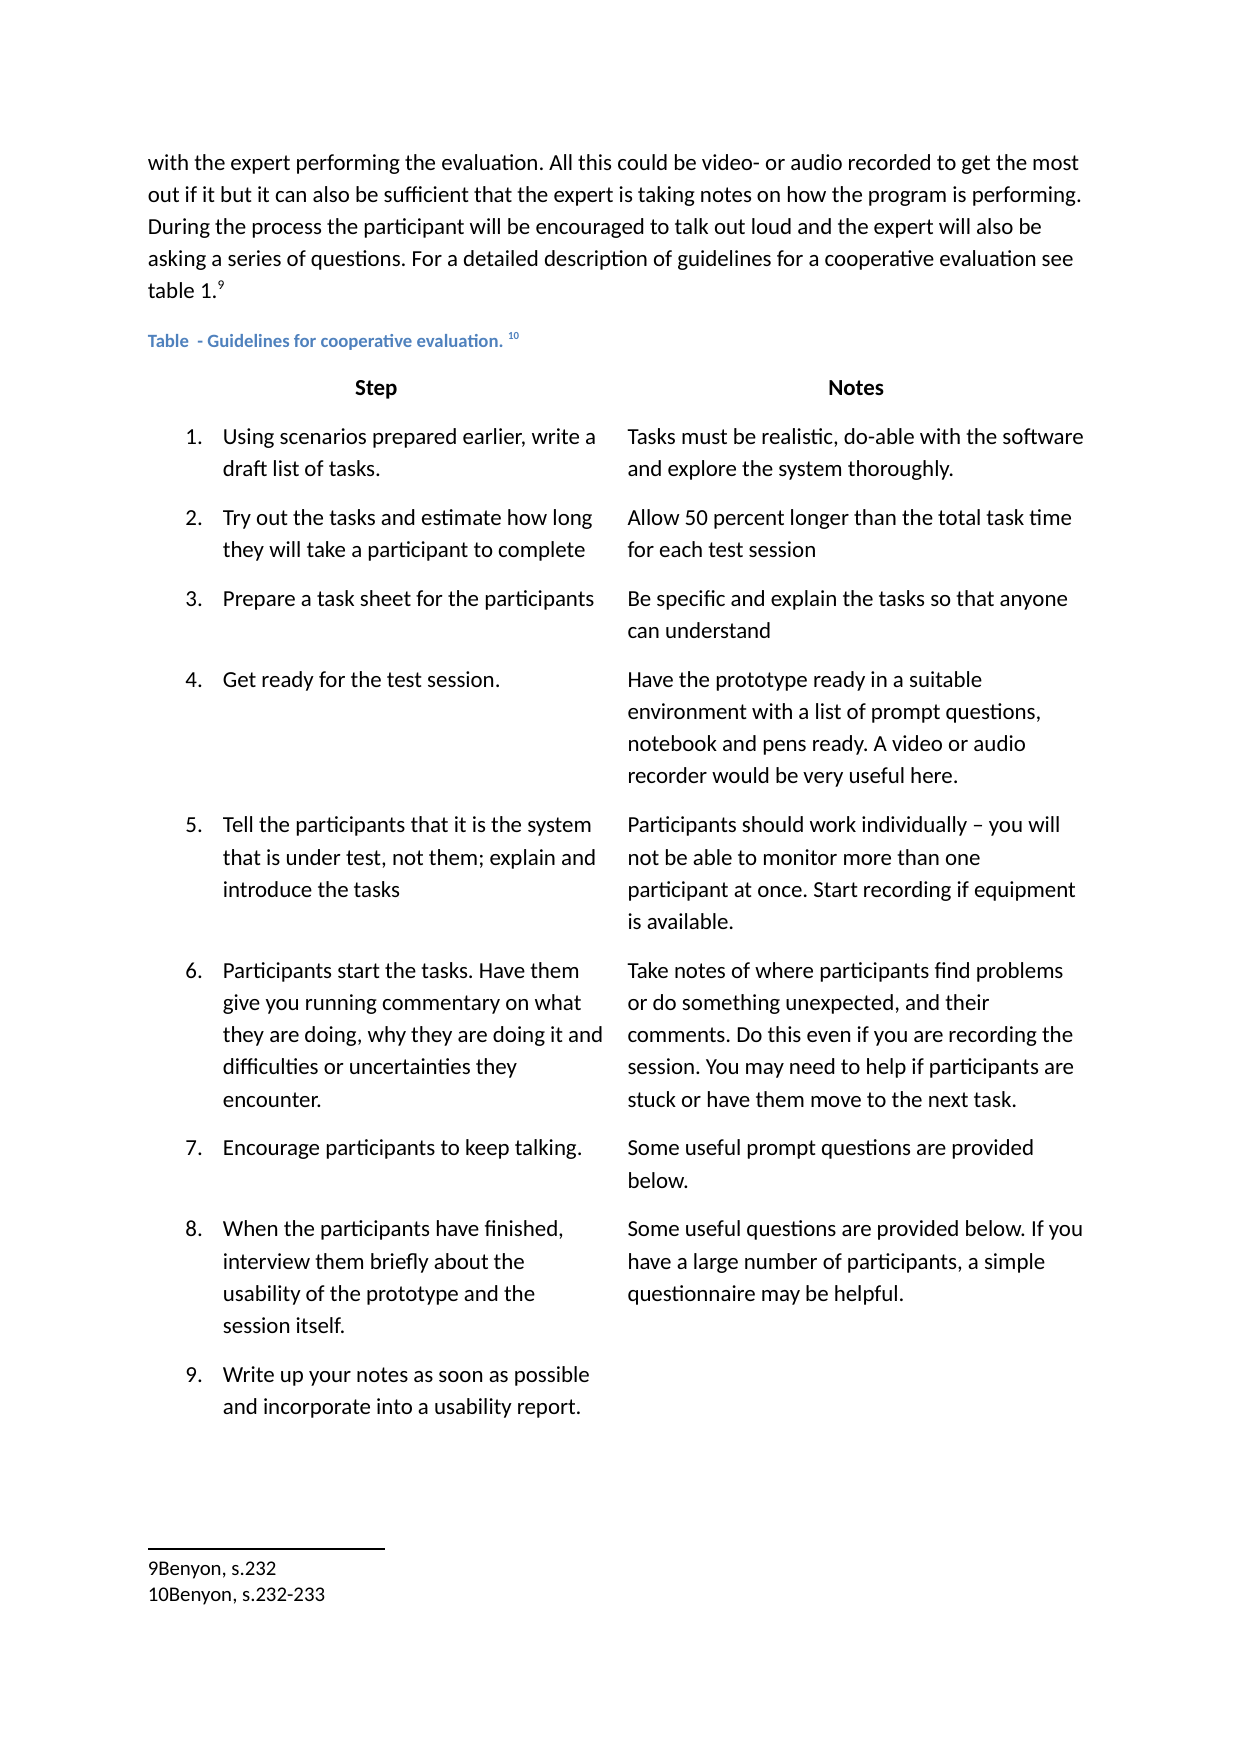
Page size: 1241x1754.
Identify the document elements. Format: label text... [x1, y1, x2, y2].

table_cell Participants start the tasks. Have them give you running commentary on what they are doing, why they are doing it and difficulties or uncertainties they encounter. [136, 956, 616, 1133]
text Benyon, s.232-233 [148, 1581, 1093, 1606]
table_cell Have the prototype ready in a suitable environment with a list of prompt questions, notebook and pens ready. A video or audio recorder would be very useful here. [616, 665, 1096, 811]
text with the expert performing the evaluation. All this could be video- or audio recorded to get the most out if it but it can also be sufficient that the expert is taking notes on how the program is performing. During the process the participant will be encouraged to talk out loud and the expert will also be asking a series of questions. For a detailed description of guidelines for a cooperative evaluation see table 1. [148, 148, 1093, 304]
table_cell Some useful prompt questions are provided below. [616, 1134, 1096, 1214]
table_cell Encourage participants to keep talking. [136, 1134, 616, 1214]
table_cell Using scenarios prepared earlier, write a draft list of tasks. [136, 422, 616, 503]
table_cell When the participants have finished, interview them briefly about the usability of the prototype and the session itself. [136, 1215, 616, 1360]
text Table - Guidelines for cooperative evaluation. [148, 329, 1093, 352]
table_cell Get ready for the test session. [136, 665, 616, 811]
text Benyon, s.232 [148, 1556, 1093, 1581]
table_cell Try out the tasks and estimate how long they will take a participant to complete [136, 503, 616, 584]
table_cell Participants should work individually – you will not be able to monitor more than one participant at once. Start recording if equipment is available. [616, 811, 1096, 956]
table_cell Some useful questions are provided below. If you have a large number of participants, a simple questionnaire may be helpful. [616, 1215, 1096, 1360]
table_header Step [136, 373, 616, 422]
table_cell Write up your notes as soon as possible and incorporate into a usability report. [136, 1360, 616, 1441]
table_cell Be specific and explain the tasks so that anyone can understand [616, 584, 1096, 665]
table_cell Tasks must be realistic, do-able with the software and explore the system thoroughly. [616, 422, 1096, 503]
table_cell Tell the participants that it is the system that is under test, not them; explain and introduce the tasks [136, 811, 616, 956]
table_cell [616, 1360, 1096, 1441]
table_cell Prepare a task sheet for the participants [136, 584, 616, 665]
table_cell Take notes of where participants find problems or do something unexpected, and their comments. Do this even if you are recording the session. You may need to help if participants are stuck or have them move to the next task. [616, 956, 1096, 1133]
table_cell Allow 50 percent longer than the total task time for each test session [616, 503, 1096, 584]
table_header Notes [616, 373, 1096, 422]
